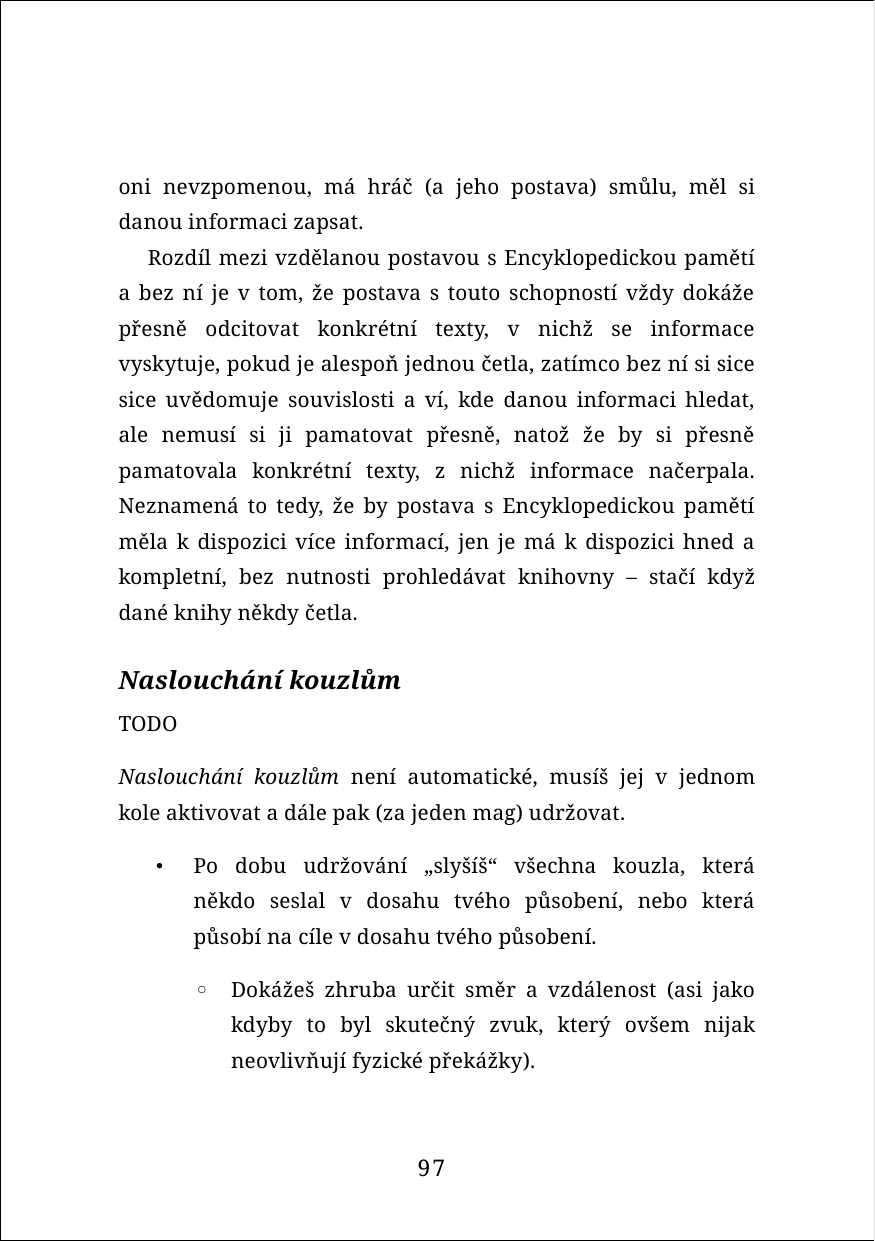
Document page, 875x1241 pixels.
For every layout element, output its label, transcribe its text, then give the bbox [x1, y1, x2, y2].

list Dokážeš zhruba určit směr a vzdálenost (asi jako kdyby to byl skutečný zvuk, který ovšem nijak neovlivňují fyzické překážky). [193, 975, 756, 1074]
text TODO [118, 709, 756, 737]
list Po dobu udržování „slyšíš“ všechna kouzla, která někdo seslal v dosahu tvého působení, nebo která působí na cíle v dosahu tvého působení. [156, 851, 756, 950]
text Naslouchání kouzlům není automatické, musíš jej v jednom kole aktivovat a dále pak (za jeden mag) udržovat. [118, 762, 756, 826]
text oni nevzpomenou, má hráč (a jeho postava) smůlu, měl si danou informaci zapsat. Rozdíl mezi vzdělanou postavou s Encyklopedickou pamětí a bez ní je v tom, že postava s touto schopností vždy dokáže přesně odcitovat konkrétní texty, v nichž se informace vyskytuje, pokud je alespoň jednou četla, zatímco bez ní si sice sice uvědomuje souvislosti a ví, kde danou informaci hledat, ale nemusí si ji pamatovat přesně, natož že by si přesně pamatovala konkrétní texty, z nichž informace načerpala. Neznamená to tedy, že by postava s Encyklopedickou pamětí měla k dispozici více informací, jen je má k dispozici hned a kompletní, bez nutnosti prohledávat knihovny – stačí když dané knihy někdy četla. [118, 172, 756, 626]
subtitle Naslouchání kouzlům [118, 663, 756, 697]
